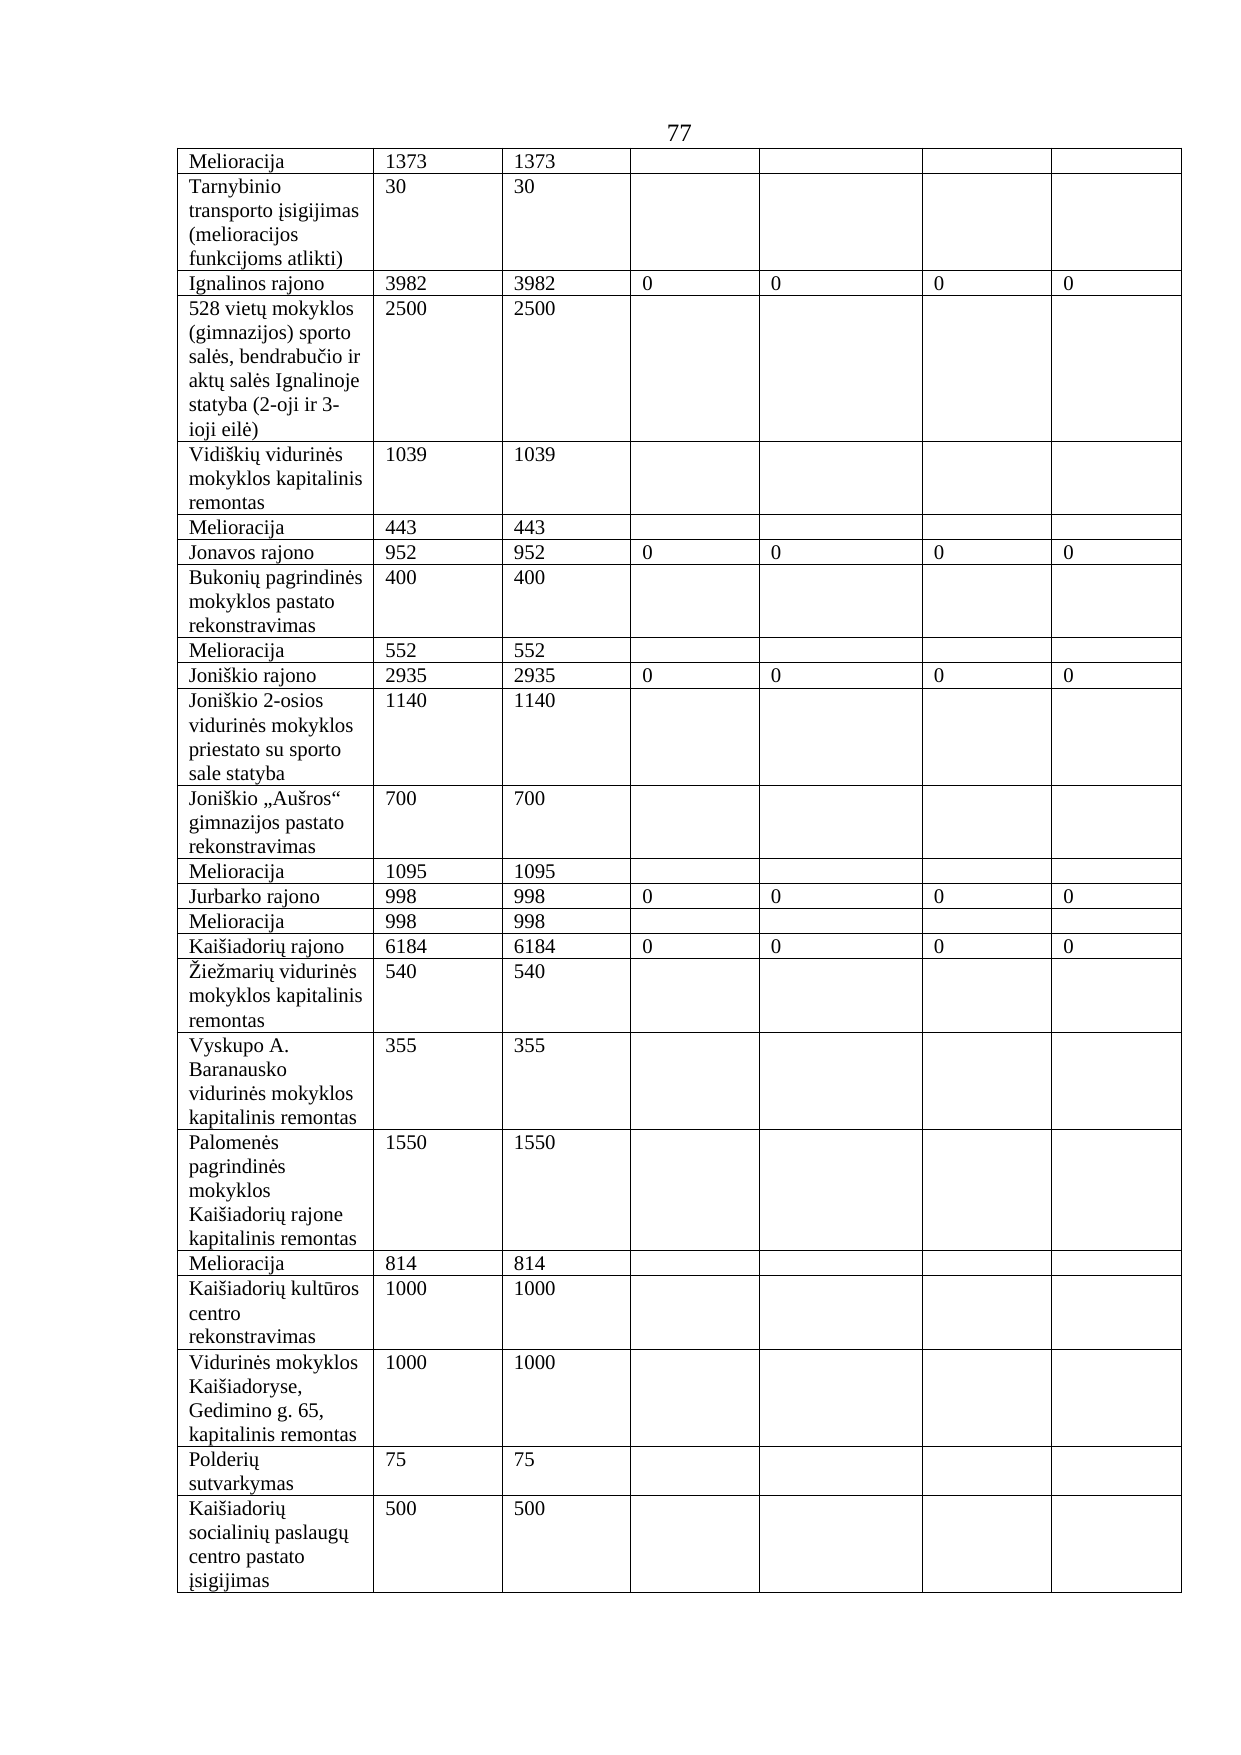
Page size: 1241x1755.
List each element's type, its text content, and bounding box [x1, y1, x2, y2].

table_cell 500 [503, 1496, 630, 1592]
table_cell [1052, 565, 1181, 637]
table_cell Melioracija [178, 1251, 373, 1275]
table_cell 998 [503, 909, 630, 933]
table_cell [760, 859, 922, 883]
table_cell [923, 1350, 1051, 1446]
table_cell [1052, 786, 1181, 858]
table_cell 0 [631, 934, 759, 958]
table_cell [760, 638, 922, 662]
table_cell [1052, 1033, 1181, 1129]
table_cell [631, 296, 759, 441]
table_cell [1052, 1276, 1181, 1348]
table_cell [1052, 296, 1181, 441]
table_cell [923, 149, 1051, 173]
table_cell 0 [923, 540, 1051, 564]
table_cell [1052, 859, 1181, 883]
table_cell Melioracija [178, 515, 373, 539]
table_cell [1052, 442, 1181, 514]
table_cell [631, 1276, 759, 1348]
table_cell 400 [374, 565, 502, 637]
table_cell 1550 [503, 1130, 630, 1250]
table_cell [923, 1276, 1051, 1348]
table_cell 0 [923, 271, 1051, 295]
table_cell [631, 959, 759, 1032]
table_cell [923, 1496, 1051, 1592]
table_cell Tarnybinio transporto įsigijimas (melioracijos funkcijoms atlikti) [178, 174, 373, 270]
table_cell 540 [503, 959, 630, 1032]
table_cell [760, 1447, 922, 1495]
table_cell 0 [631, 271, 759, 295]
table_cell [631, 786, 759, 858]
table_cell [760, 1350, 922, 1446]
table_cell 443 [374, 515, 502, 539]
table_cell 0 [760, 540, 922, 564]
table_cell 700 [374, 786, 502, 858]
table_cell 3982 [503, 271, 630, 295]
table_cell 998 [374, 909, 502, 933]
table_cell [923, 1130, 1051, 1250]
table_cell 552 [374, 638, 502, 662]
table_cell [631, 149, 759, 173]
table_cell [1052, 689, 1181, 785]
table_cell [923, 565, 1051, 637]
table_cell [760, 1276, 922, 1348]
table_cell 30 [374, 174, 502, 270]
table_cell 1140 [503, 689, 630, 785]
table_cell 952 [503, 540, 630, 564]
table_cell 0 [1052, 540, 1181, 564]
table_cell 0 [760, 271, 922, 295]
table_cell Vidurinės mokyklos Kaišiadoryse, Gedimino g. 65, kapitalinis remontas [178, 1350, 373, 1446]
table_cell 0 [631, 884, 759, 908]
table_cell [923, 1447, 1051, 1495]
table_cell [631, 442, 759, 514]
table_cell [923, 515, 1051, 539]
table_cell [760, 786, 922, 858]
table_cell 0 [760, 934, 922, 958]
table_cell 75 [374, 1447, 502, 1495]
table_cell [923, 1033, 1051, 1129]
table_cell [1052, 1350, 1181, 1446]
table_cell 1000 [374, 1276, 502, 1348]
table_cell 355 [503, 1033, 630, 1129]
table_cell 3982 [374, 271, 502, 295]
table_cell 1373 [503, 149, 630, 173]
table_cell Melioracija [178, 149, 373, 173]
table_cell [760, 1496, 922, 1592]
table_cell 400 [503, 565, 630, 637]
table_cell 0 [760, 884, 922, 908]
table_cell [923, 442, 1051, 514]
table_cell 1373 [374, 149, 502, 173]
table_cell Kaišiadorių rajono [178, 934, 373, 958]
table_cell 528 vietų mokyklos (gimnazijos) sporto salės, bendrabučio ir aktų salės Ignalinoje statyba (2-oji ir 3-ioji eilė) [178, 296, 373, 441]
table_cell [1052, 1251, 1181, 1275]
table_cell [760, 442, 922, 514]
table_cell [631, 689, 759, 785]
table_cell [631, 1251, 759, 1275]
table_cell 0 [631, 540, 759, 564]
table_cell 355 [374, 1033, 502, 1129]
table_cell 0 [760, 663, 922, 687]
table_cell Joniškio 2-osios vidurinės mokyklos priestato su sporto sale statyba [178, 689, 373, 785]
table_cell 1095 [503, 859, 630, 883]
table_cell Žiežmarių vidurinės mokyklos kapitalinis remontas [178, 959, 373, 1032]
table_cell [631, 638, 759, 662]
table_cell [760, 565, 922, 637]
table_cell 2500 [503, 296, 630, 441]
table_cell 1140 [374, 689, 502, 785]
table_cell [760, 515, 922, 539]
table_cell [923, 909, 1051, 933]
table_cell Vidiškių vidurinės mokyklos kapitalinis remontas [178, 442, 373, 514]
table_cell [760, 689, 922, 785]
table_cell [1052, 149, 1181, 173]
table_cell 30 [503, 174, 630, 270]
table_cell [1052, 909, 1181, 933]
table_cell [631, 515, 759, 539]
table_cell [1052, 959, 1181, 1032]
table_cell Melioracija [178, 909, 373, 933]
table_cell 814 [374, 1251, 502, 1275]
table_cell 0 [923, 934, 1051, 958]
table_cell [760, 1033, 922, 1129]
table_cell [923, 1251, 1051, 1275]
table_cell 0 [923, 663, 1051, 687]
table_cell 540 [374, 959, 502, 1032]
table_cell Joniškio „Aušros“ gimnazijos pastato rekonstravimas [178, 786, 373, 858]
table_cell 0 [631, 663, 759, 687]
table_cell 2935 [503, 663, 630, 687]
table_cell 1095 [374, 859, 502, 883]
table_cell [760, 1251, 922, 1275]
table_cell 0 [1052, 884, 1181, 908]
table_cell [1052, 1130, 1181, 1250]
table_cell Bukonių pagrindinės mokyklos pastato rekonstravimas [178, 565, 373, 637]
table_cell [760, 174, 922, 270]
table_cell [923, 786, 1051, 858]
table_cell 0 [1052, 934, 1181, 958]
table_cell Melioracija [178, 859, 373, 883]
table_cell 0 [923, 884, 1051, 908]
table_cell [1052, 174, 1181, 270]
table_cell 6184 [374, 934, 502, 958]
table_cell [923, 959, 1051, 1032]
table_cell [631, 565, 759, 637]
table_cell 0 [1052, 271, 1181, 295]
table_cell [631, 1350, 759, 1446]
table_cell 952 [374, 540, 502, 564]
table_cell 0 [1052, 663, 1181, 687]
table_cell [631, 859, 759, 883]
table_cell [760, 909, 922, 933]
table_cell [923, 174, 1051, 270]
table_cell Melioracija [178, 638, 373, 662]
table_cell [1052, 1447, 1181, 1495]
table_cell 1550 [374, 1130, 502, 1250]
table_cell 1000 [374, 1350, 502, 1446]
table_cell [631, 174, 759, 270]
table_cell [760, 959, 922, 1032]
table_cell [1052, 1496, 1181, 1592]
table_cell [631, 1033, 759, 1129]
table_cell 443 [503, 515, 630, 539]
table_cell [760, 149, 922, 173]
table_cell 1000 [503, 1276, 630, 1348]
table_cell [760, 296, 922, 441]
table_cell Jurbarko rajono [178, 884, 373, 908]
table_cell 6184 [503, 934, 630, 958]
table_cell 75 [503, 1447, 630, 1495]
table_cell 998 [374, 884, 502, 908]
table_cell [923, 638, 1051, 662]
table_cell [760, 1130, 922, 1250]
table_cell 700 [503, 786, 630, 858]
table_cell Jonavos rajono [178, 540, 373, 564]
table_cell 500 [374, 1496, 502, 1592]
table_cell [631, 909, 759, 933]
table_cell Kaišiadorių kultūros centro rekonstravimas [178, 1276, 373, 1348]
table_cell 814 [503, 1251, 630, 1275]
table_cell Ignalinos rajono [178, 271, 373, 295]
table_cell 998 [503, 884, 630, 908]
table_cell Palomenės pagrindinės mokyklos Kaišiadorių rajone kapitalinis remontas [178, 1130, 373, 1250]
table_cell [923, 296, 1051, 441]
table_cell 1039 [503, 442, 630, 514]
table_cell 1000 [503, 1350, 630, 1446]
table_cell [923, 859, 1051, 883]
table_cell [923, 689, 1051, 785]
table_cell [631, 1130, 759, 1250]
table_cell [631, 1447, 759, 1495]
table_cell 552 [503, 638, 630, 662]
table_cell Joniškio rajono [178, 663, 373, 687]
table_cell Vyskupo A. Baranausko vidurinės mokyklos kapitalinis remontas [178, 1033, 373, 1129]
table_cell 1039 [374, 442, 502, 514]
table_cell [631, 1496, 759, 1592]
table_cell Kaišiadorių socialinių paslaugų centro pastato įsigijimas [178, 1496, 373, 1592]
table_cell Polderių sutvarkymas [178, 1447, 373, 1495]
table_cell [1052, 515, 1181, 539]
table_cell 2500 [374, 296, 502, 441]
table_cell [1052, 638, 1181, 662]
table_cell 2935 [374, 663, 502, 687]
